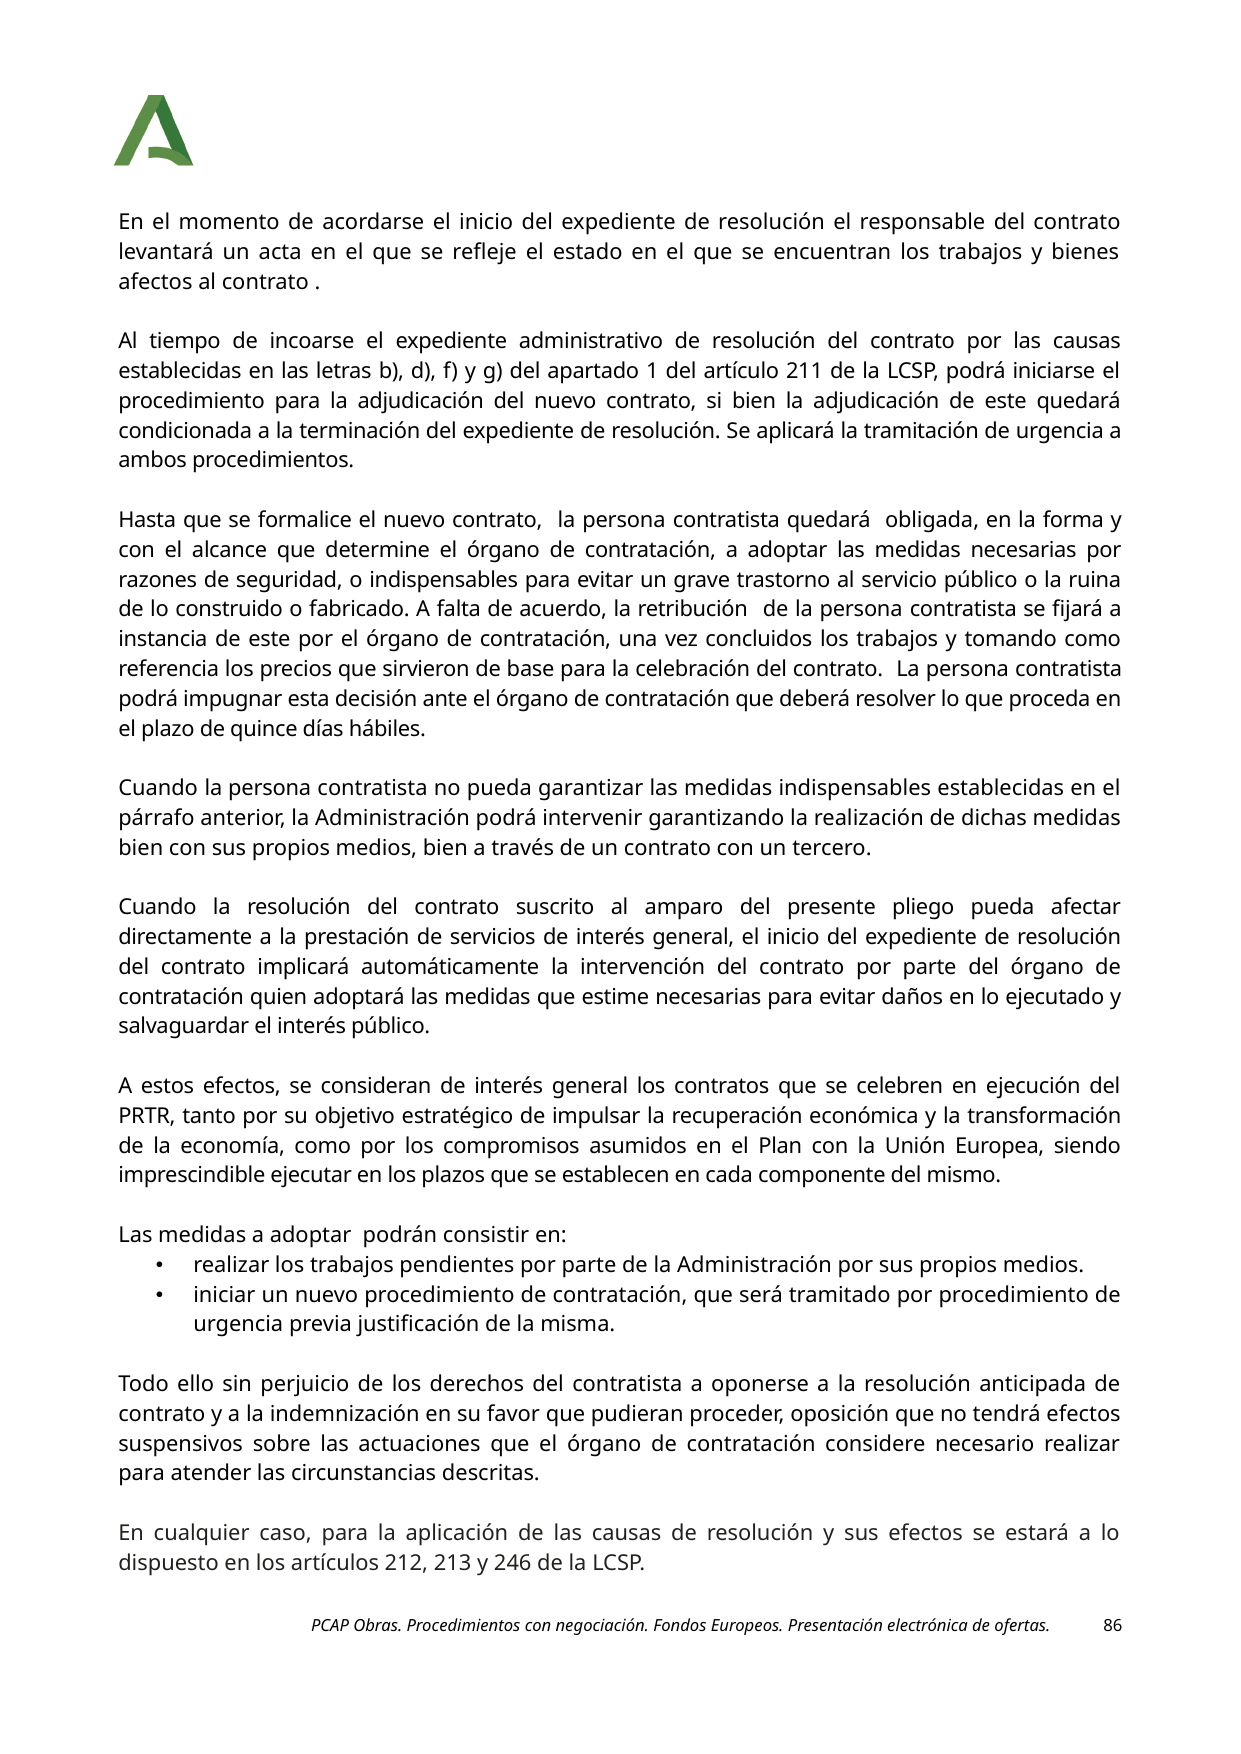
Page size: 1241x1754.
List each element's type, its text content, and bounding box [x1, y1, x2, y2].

text A estos efectos, se consideran de interés general los contratos que se celebren en ejecución del PRTR, tanto por su objetivo estratégico de impulsar la recuperación económica y la transformación de la economía, como por los compromisos asumidos en el Plan con la Unión Europea, siendo imprescindible ejecutar en los plazos que se establecen en cada componente del mismo. [118, 1070, 1122, 1189]
text Al tiempo de incoarse el expediente administrativo de resolución del contrato por las causas establecidas en las letras b), d), f) y g) del apartado 1 del artículo 211 de la LCSP, podrá iniciarse el procedimiento para la adjudicación del nuevo contrato, si bien la adjudicación de este quedará condicionada a la terminación del expediente de resolución. Se aplicará la tramitación de urgencia a ambos procedimientos. [118, 325, 1122, 474]
list realizar los trabajos pendientes por parte de la Administración por sus propios medios. [156, 1249, 1122, 1279]
picture [109, 90, 198, 170]
text En el momento de acordarse el inicio del expediente de resolución el responsable del contrato levantará un acta en el que se refleje el estado en el que se encuentran los trabajos y bienes afectos al contrato . [118, 206, 1122, 296]
text En cualquier caso, para la aplicación de las causas de resolución y sus efectos se estará a lo dispuesto en los artículos 212, 213 y 246 de la LCSP. [118, 1517, 1122, 1577]
text Las medidas a adoptar podrán consistir en: [118, 1219, 1122, 1249]
text Cuando la resolución del contrato suscrito al amparo del presente pliego pueda afectar directamente a la prestación de servicios de interés general, el inicio del expediente de resolución del contrato implicará automáticamente la intervención del contrato por parte del órgano de contratación quien adoptará las medidas que estime necesarias para evitar daños en lo ejecutado y salvaguardar el interés público. [118, 891, 1122, 1040]
text Cuando la persona contratista no pueda garantizar las medidas indispensables establecidas en el párrafo anterior, la Administración podrá intervenir garantizando la realización de dichas medidas bien con sus propios medios, bien a través de un contrato con un tercero. [118, 772, 1122, 862]
list iniciar un nuevo procedimiento de contratación, que será tramitado por procedimiento de urgencia previa justificación de la misma. [156, 1279, 1122, 1338]
text Hasta que se formalice el nuevo contrato, la persona contratista quedará obligada, en la forma y con el alcance que determine el órgano de contratación, a adoptar las medidas necesarias por razones de seguridad, o indispensables para evitar un grave trastorno al servicio público o la ruina de lo construido o fabricado. A falta de acuerdo, la retribución de la persona contratista se fijará a instancia de este por el órgano de contratación, una vez concluidos los trabajos y tomando como referencia los precios que sirvieron de base para la celebración del contrato. La persona contratista podrá impugnar esta decisión ante el órgano de contratación que deberá resolver lo que proceda en el plazo de quince días hábiles. [118, 504, 1122, 742]
list Todo ello sin perjuicio de los derechos del contratista a oponerse a la resolución anticipada de contrato y a la indemnización en su favor que pudieran proceder, oposición que no tendrá efectos suspensivos sobre las actuaciones que el órgano de contratación considere necesario realizar para atender las circunstancias descritas. [118, 1368, 1122, 1487]
